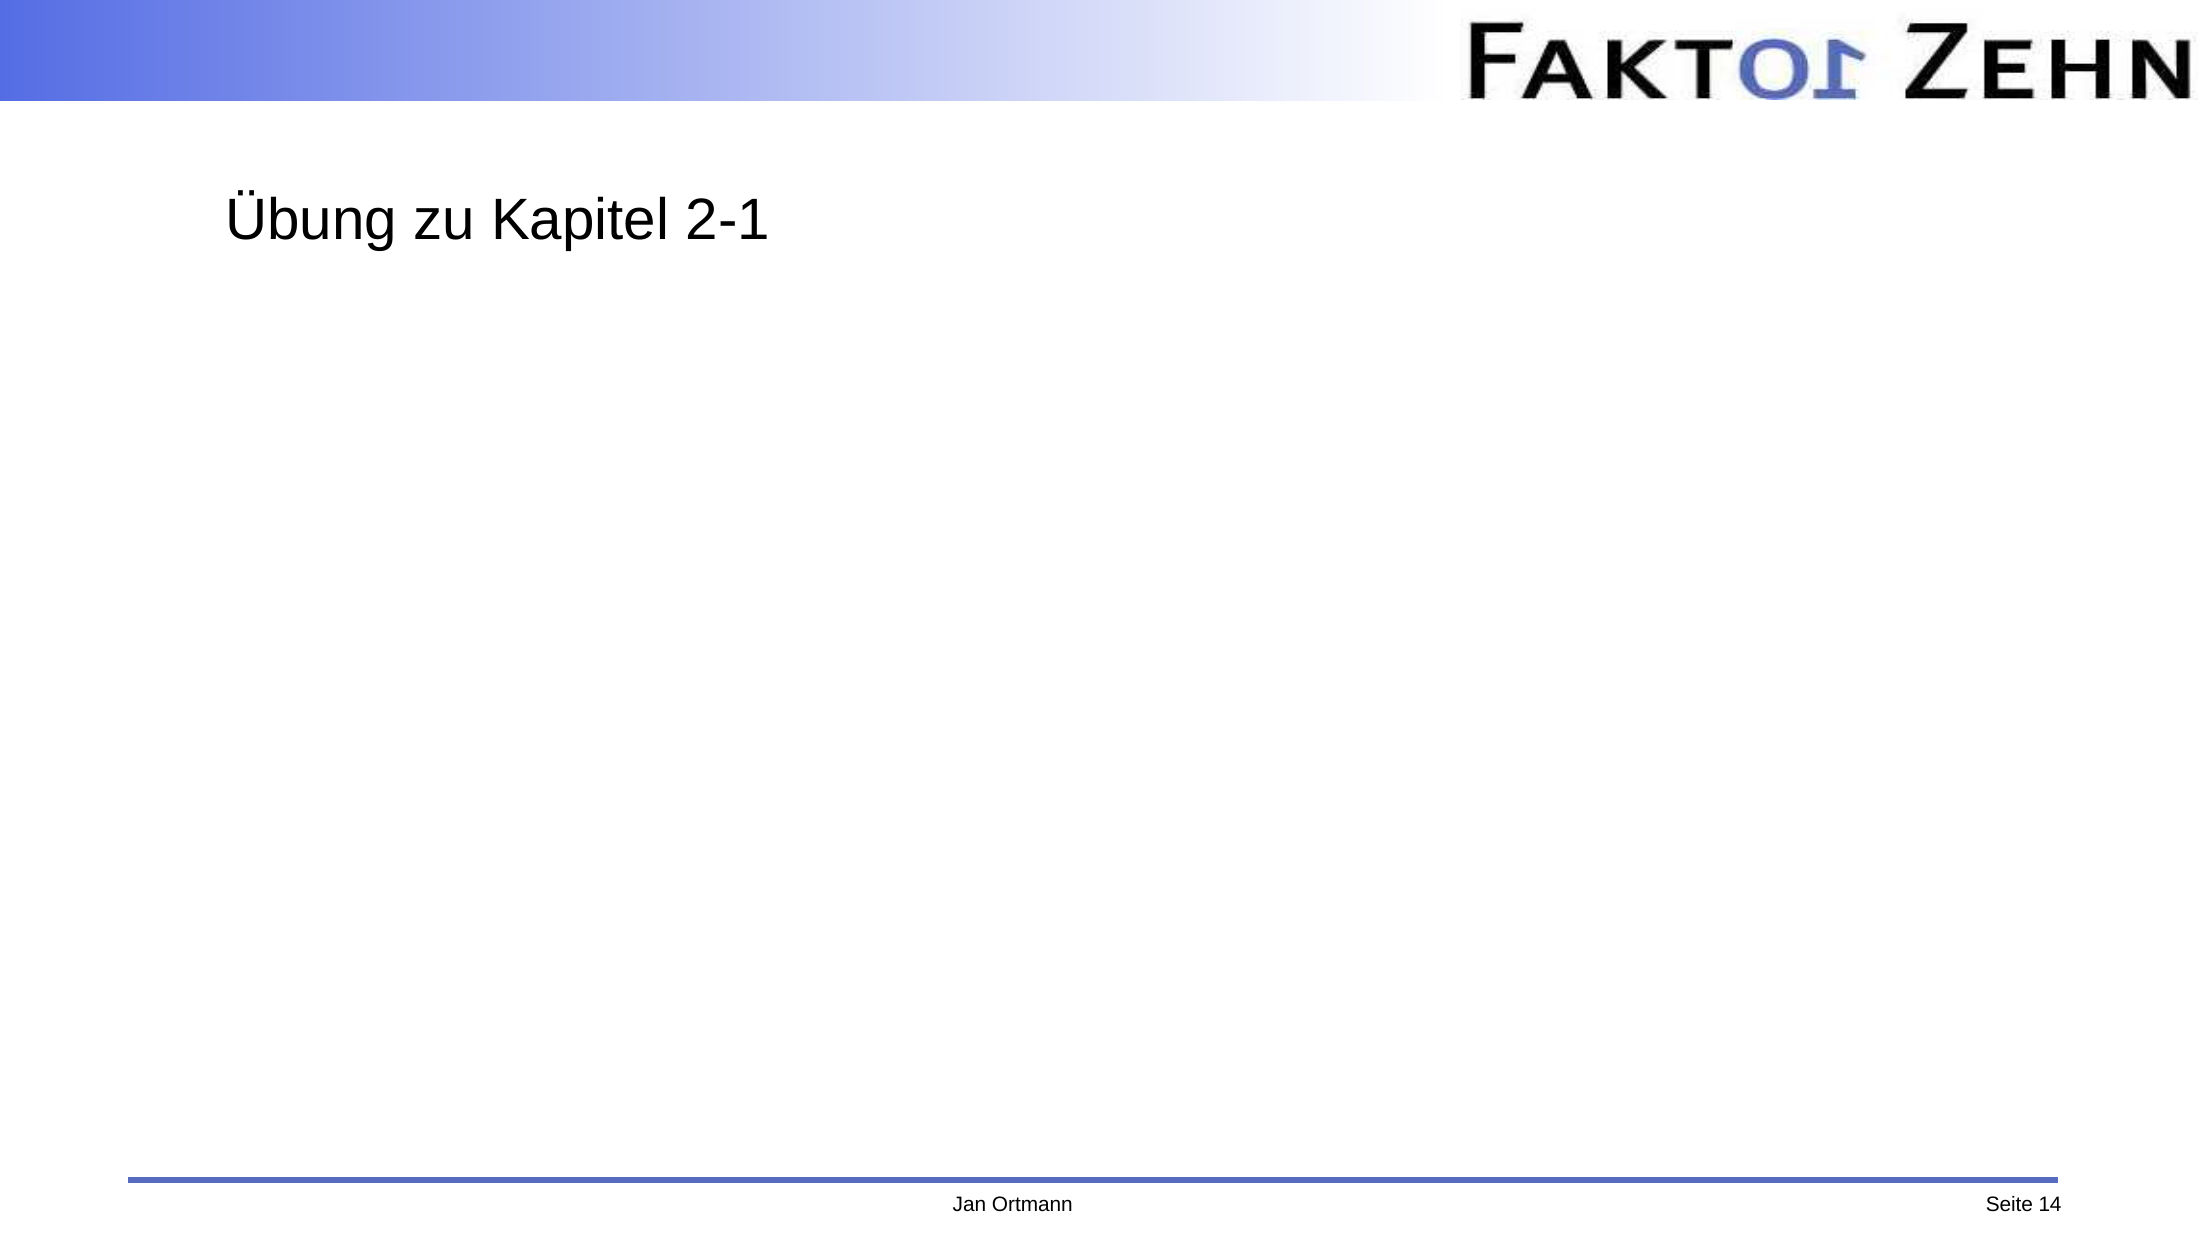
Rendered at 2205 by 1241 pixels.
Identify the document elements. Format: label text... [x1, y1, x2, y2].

title Übung zu Kapitel 2-1 [225, 142, 1981, 296]
picture [1460, 7, 2202, 100]
